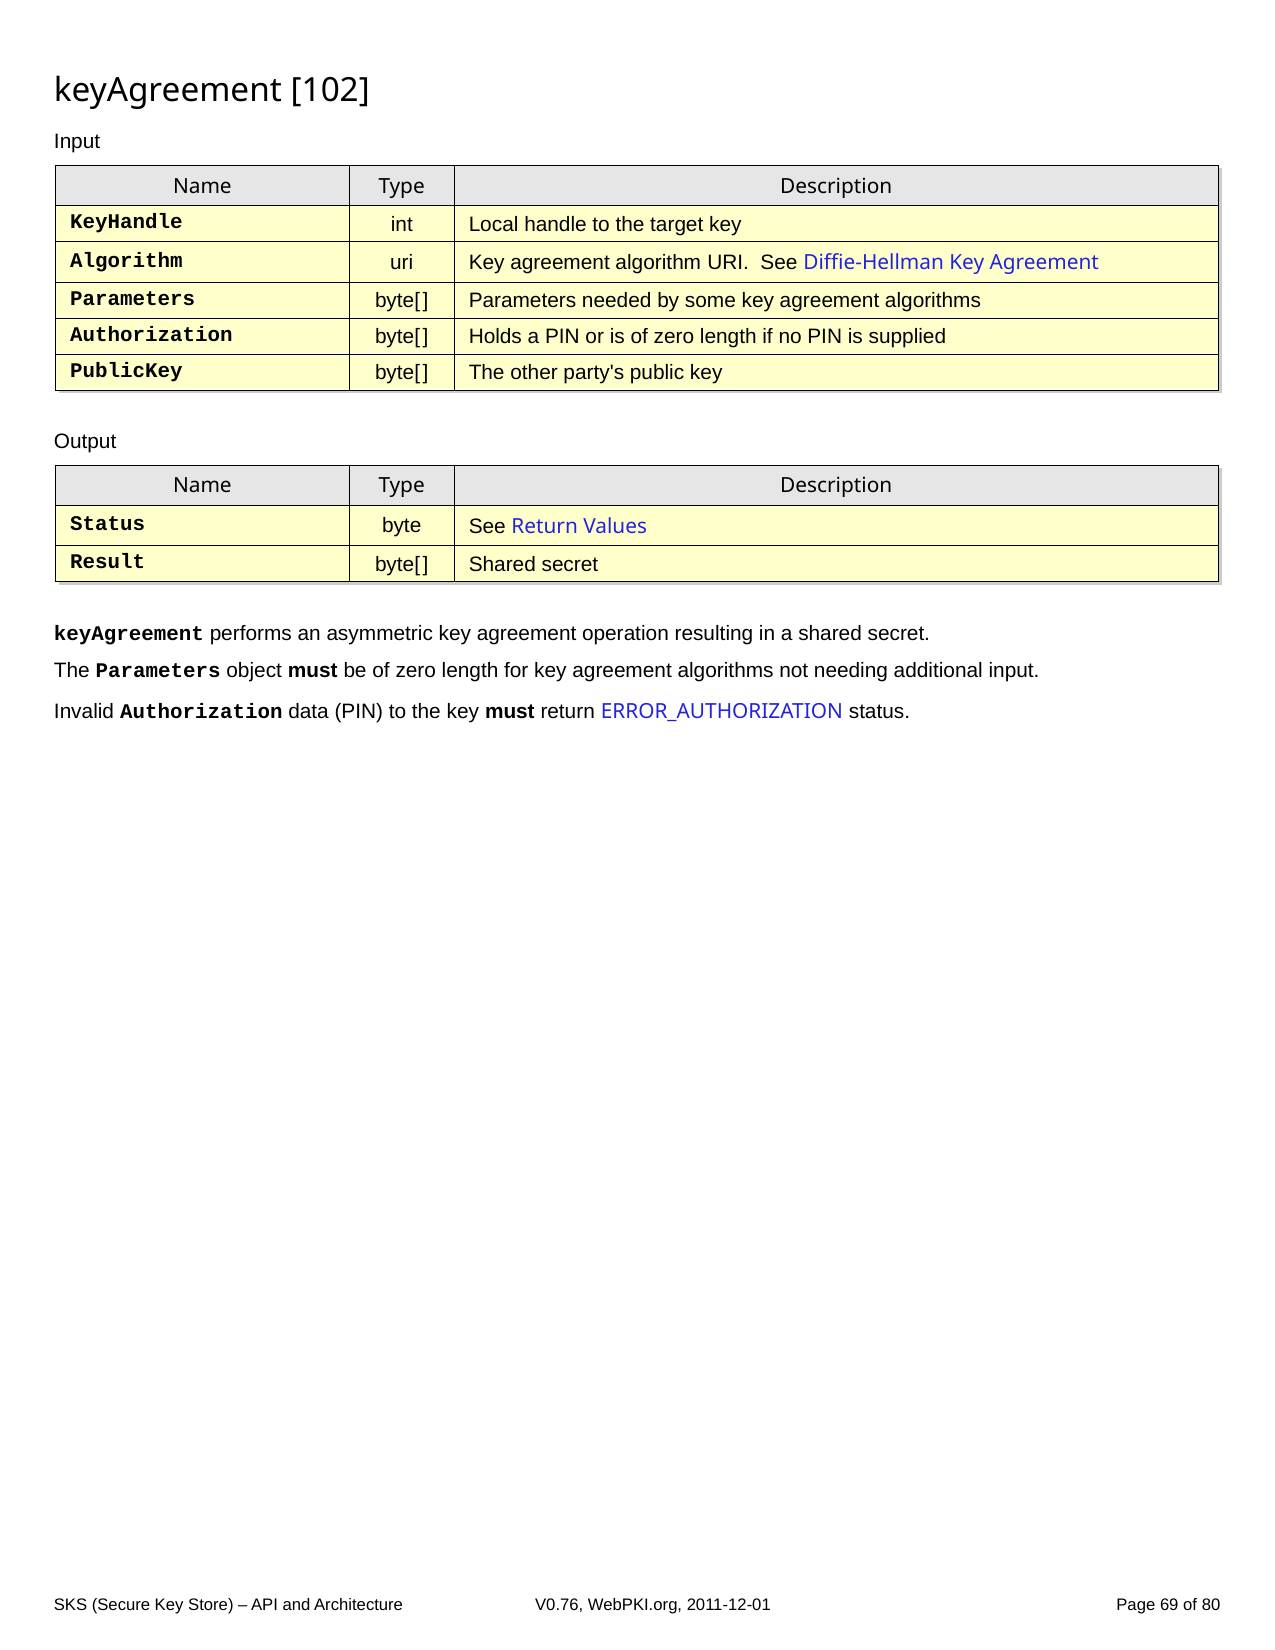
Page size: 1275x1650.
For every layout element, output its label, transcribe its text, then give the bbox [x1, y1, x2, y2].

table_header Name [56, 466, 349, 505]
table_cell Holds a PIN or is of zero length if no PIN is supplied [455, 319, 1218, 353]
table_cell byte⁮[ ] [350, 319, 454, 353]
table_cell Status [56, 506, 349, 545]
table_cell int [350, 206, 454, 241]
table_cell Shared secret [455, 546, 1218, 581]
table_header Description [455, 166, 1218, 205]
table_header Type [350, 466, 454, 505]
text The Parameters object must be of zero length for key agreement algorithms not needing additional input. [54, 658, 1221, 684]
table_cell The other party's public key [455, 355, 1218, 389]
table_cell byte⁮[ ] [350, 546, 454, 581]
table_header Name [56, 166, 349, 205]
table_cell Local handle to the target key [455, 206, 1218, 241]
text Input [54, 129, 1221, 153]
table_cell Key agreement algorithm URI. See Diffie-Hellman Key Agreement ‎ [455, 242, 1218, 282]
table_cell Result [56, 546, 349, 581]
table_cell KeyHandle [56, 206, 349, 241]
table_header Description [455, 466, 1218, 505]
table_cell byte⁮[ ] [350, 283, 454, 318]
table_cell uri [350, 242, 454, 282]
subtitle keyAgreement [102] [54, 66, 1221, 111]
text keyAgreement performs an asymmetric key agreement operation resulting in a shared secret. [54, 621, 1221, 647]
table_cell Parameters [56, 283, 349, 318]
text Output [54, 429, 1221, 453]
table_cell byte [350, 506, 454, 545]
table_cell byte⁮[ ] [350, 355, 454, 389]
text Invalid Authorization data (PIN) to the key must return ERROR_AUTHORIZATION status. [54, 696, 1221, 724]
table_cell Algorithm [56, 242, 349, 282]
table_cell Authorization [56, 319, 349, 353]
table_header Type [350, 166, 454, 205]
table_cell Parameters needed by some key agreement algorithms [455, 283, 1218, 318]
table_cell See Return Values [455, 506, 1218, 545]
table_cell PublicKey [56, 355, 349, 389]
